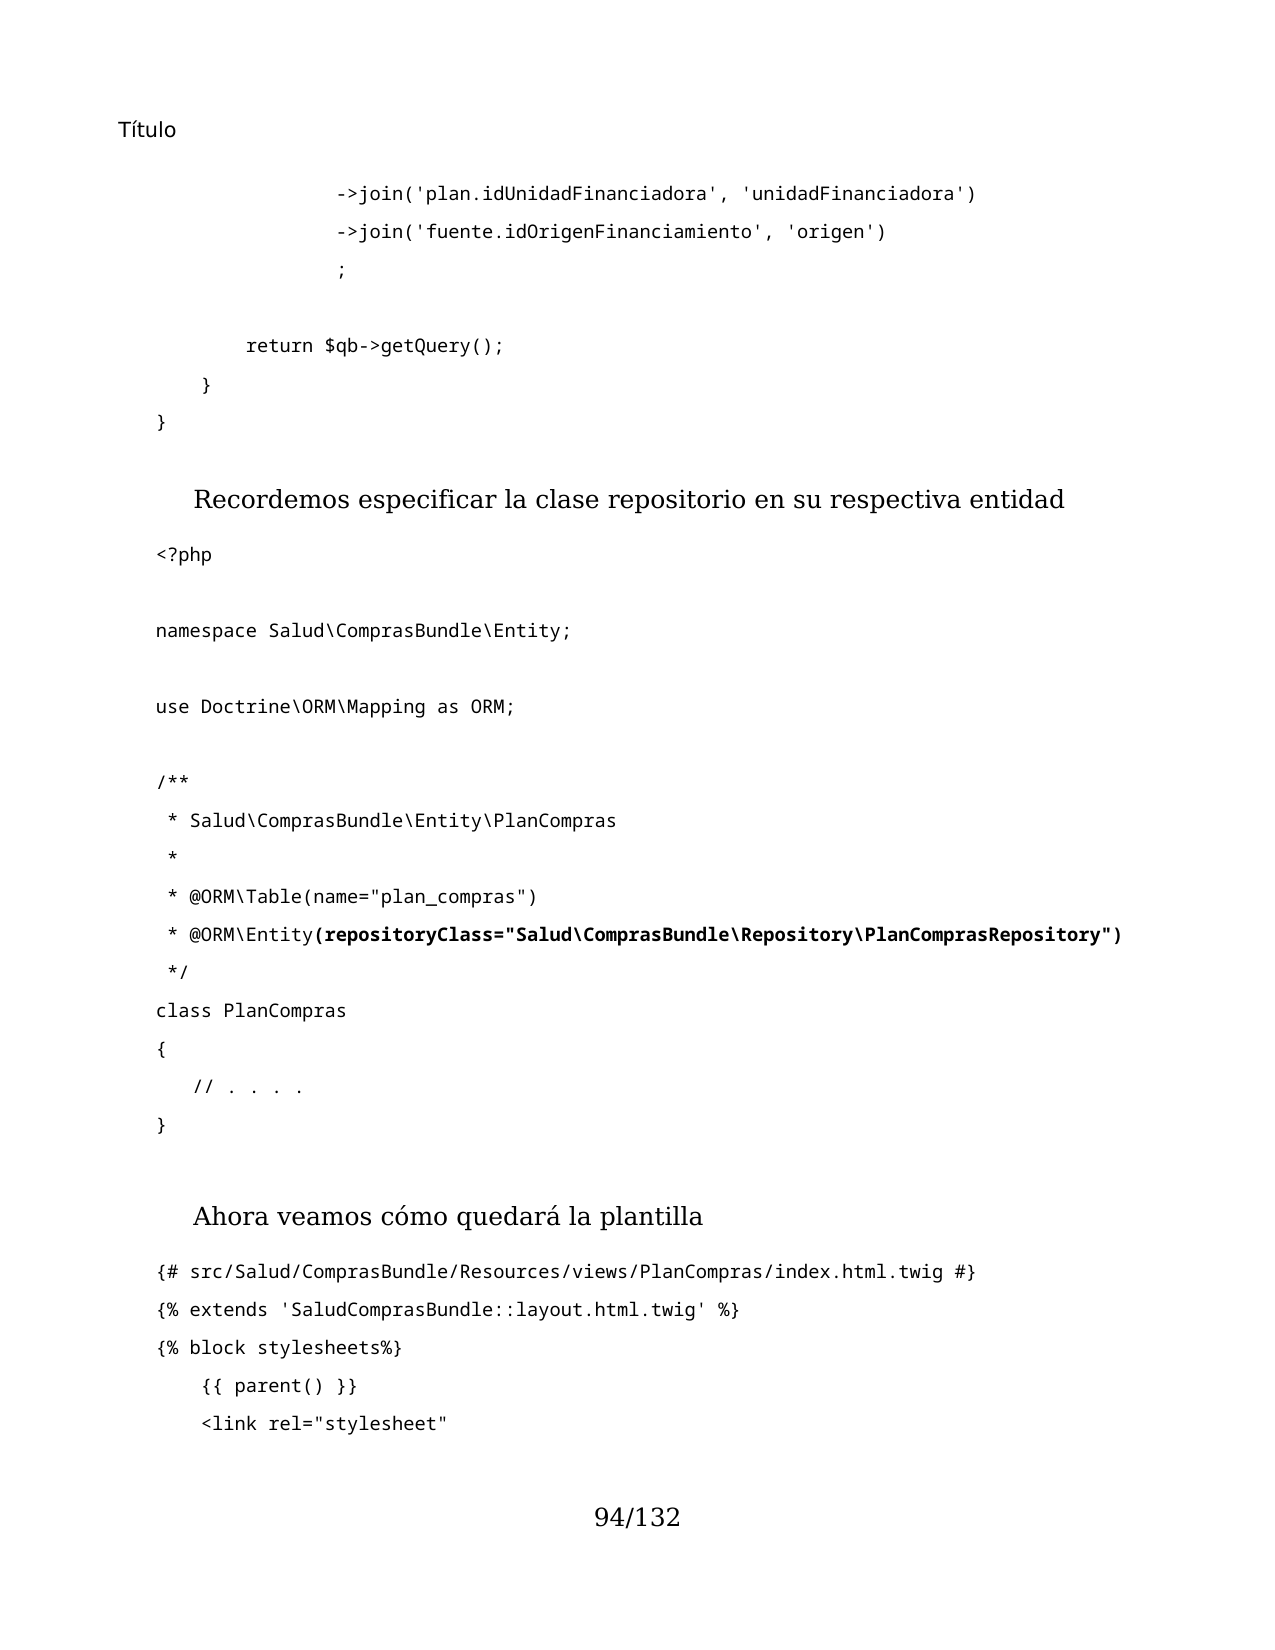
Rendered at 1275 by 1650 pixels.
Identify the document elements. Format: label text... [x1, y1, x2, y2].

text * @ORM\Entity(repositoryClass="Salud\ComprasBundle\Repository\PlanComprasRepository") [118, 921, 1157, 947]
text namespace Salud\ComprasBundle\Entity; [118, 617, 1157, 643]
text * [118, 845, 1157, 871]
text Ahora veamos cómo quedará la plantilla [118, 1202, 1157, 1231]
text /** [118, 769, 1157, 795]
text return $qb->getQuery(); [118, 333, 1157, 358]
text // . . . . [118, 1073, 1157, 1099]
text <?php [118, 541, 1157, 567]
text Recordemos especificar la clase repositorio en su respectiva entidad [118, 485, 1157, 514]
text * @ORM\Table(name="plan_compras") [118, 883, 1157, 909]
text {% block stylesheets%} [118, 1334, 1157, 1360]
text use Doctrine\ORM\Mapping as ORM; [118, 693, 1157, 719]
text } [118, 1111, 1157, 1137]
text {{ parent() }} [118, 1372, 1157, 1398]
text {% extends 'SaludComprasBundle::layout.html.twig' %} [118, 1296, 1157, 1322]
text } [118, 371, 1157, 396]
text class PlanCompras [118, 997, 1157, 1023]
text */ [118, 959, 1157, 985]
text { [118, 1035, 1157, 1061]
text } [118, 409, 1157, 434]
text ->join('plan.idUnidadFinanciadora', 'unidadFinanciadora') [118, 181, 1157, 206]
text * Salud\ComprasBundle\Entity\PlanCompras [118, 807, 1157, 833]
text ; [118, 257, 1157, 282]
text <link rel="stylesheet" [118, 1410, 1157, 1436]
text {# src/Salud/ComprasBundle/Resources/views/PlanCompras/index.html.twig #} [118, 1258, 1157, 1284]
text ->join('fuente.idOrigenFinanciamiento', 'origen') [118, 219, 1157, 244]
